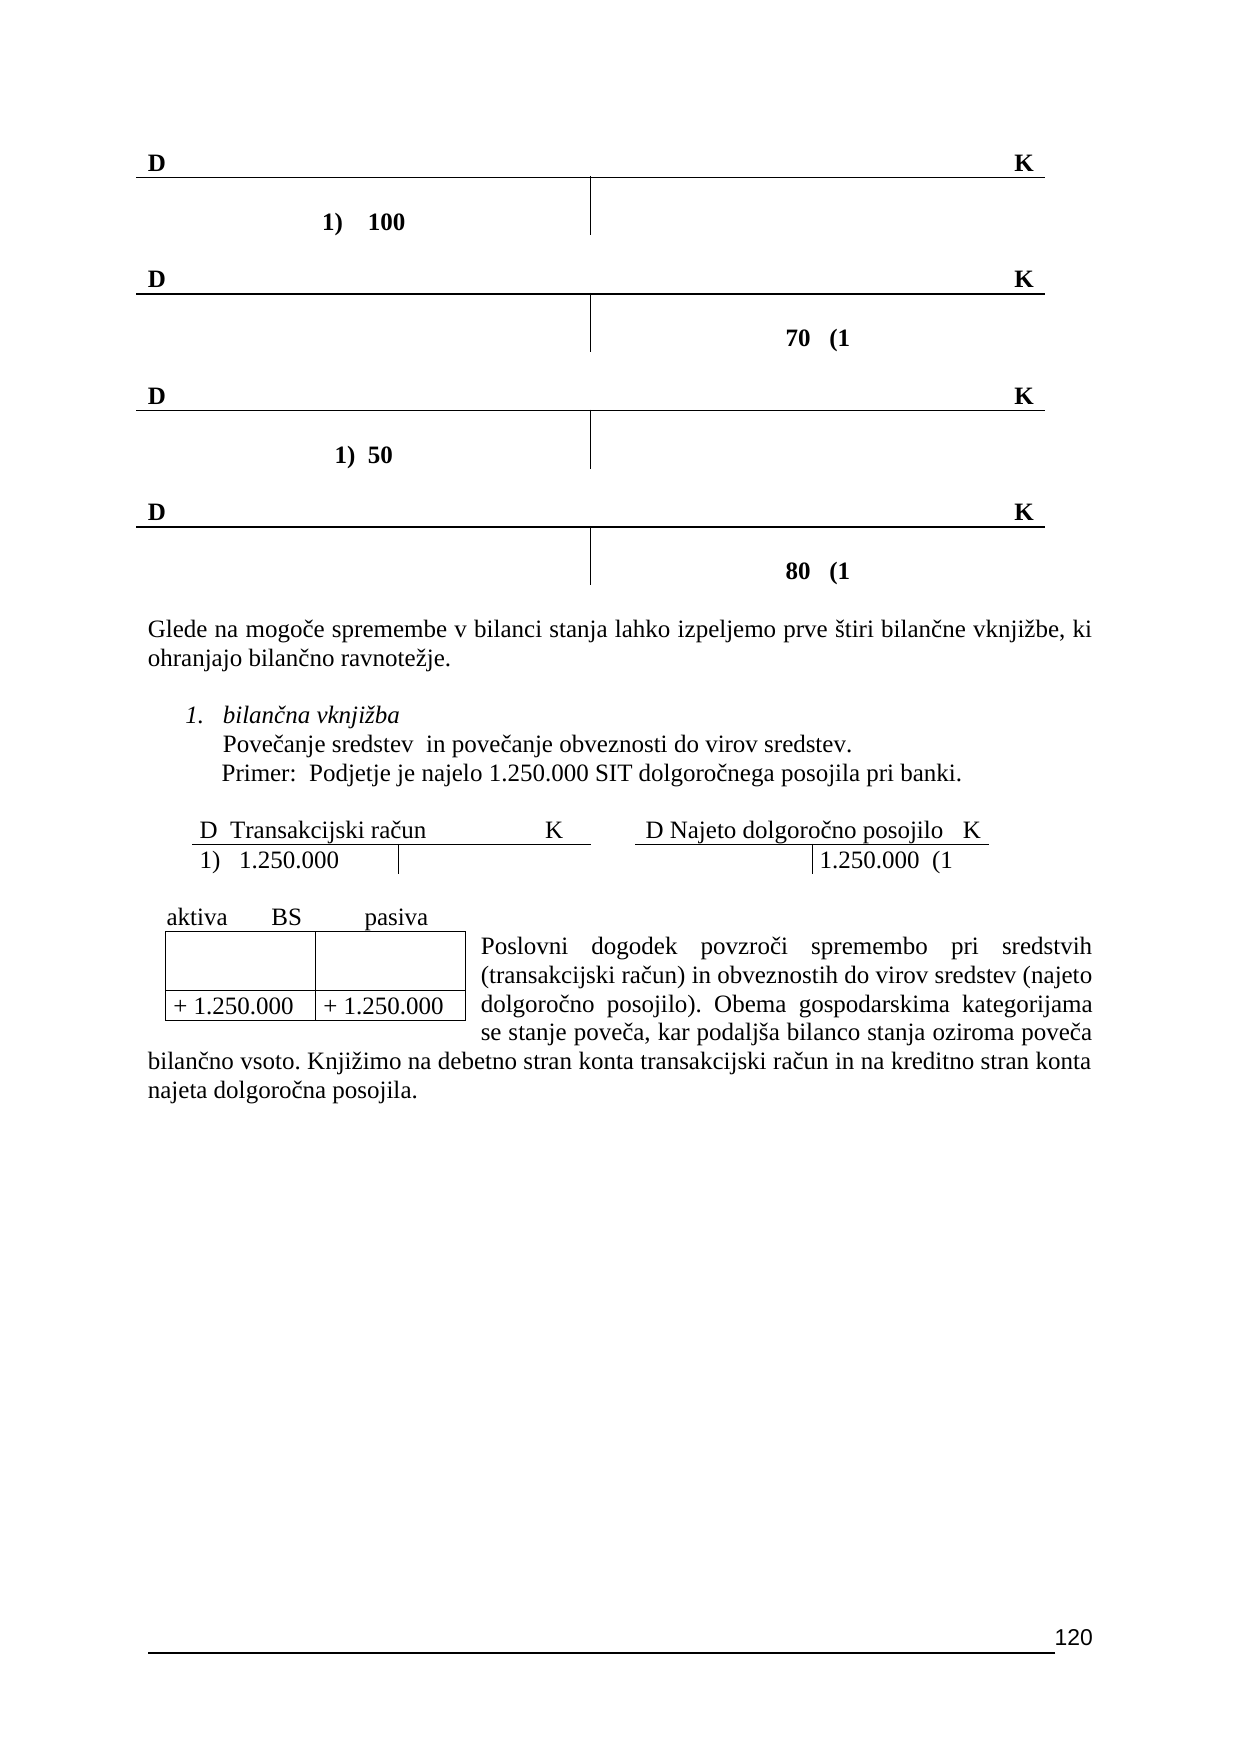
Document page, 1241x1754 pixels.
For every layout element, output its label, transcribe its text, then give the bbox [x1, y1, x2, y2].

table_cell [591, 440, 1045, 468]
table_cell [635, 845, 812, 874]
table_cell 1.250.000 (1 [813, 845, 989, 874]
table_header D [136, 148, 591, 176]
table_cell 1) 50 [136, 440, 590, 468]
table_cell [136, 528, 590, 556]
table_cell 80 (1 [591, 556, 1045, 585]
table_cell 1) 1.250.000 [192, 845, 398, 874]
table_cell [591, 207, 1045, 235]
table_header K [591, 148, 1045, 176]
list bilančna vknjižba [185, 700, 1093, 729]
table_header D Transakcijski račun [192, 815, 517, 844]
table_header D [136, 497, 591, 526]
table_cell [399, 845, 591, 874]
table_header K [517, 815, 591, 844]
table_cell [166, 961, 315, 990]
table_cell [316, 961, 465, 990]
table_header D [136, 264, 591, 293]
table_cell [591, 295, 1045, 323]
table_cell [136, 323, 590, 352]
table_header [316, 932, 465, 961]
table_header D [136, 381, 591, 409]
table_cell + 1.250.000 [166, 991, 315, 1019]
table_header K [591, 381, 1045, 409]
table_cell [136, 411, 590, 440]
text Primer: Podjetje je najelo 1.250.000 SIT dolgoročnega posojila pri banki. [148, 758, 1093, 786]
table_cell [591, 411, 1045, 440]
table_cell 1) 100 [136, 207, 590, 235]
table_header K [954, 815, 989, 844]
table_cell [136, 178, 590, 207]
table_header K [591, 497, 1045, 526]
table_cell 70 (1 [591, 323, 1045, 352]
table_cell + 1.250.000 [316, 991, 465, 1019]
table_cell [591, 528, 1045, 556]
table_header [166, 932, 315, 961]
text Poslovni dogodek povzroči spremembo pri sredstvih (transakcijski račun) in obveznostih do virov sredstev (najeto dolgoročno posojilo). Obema gospodarskima kategorijama se stanje poveča, kar podaljša bilanco stanja oziroma poveča bilančno vsoto. Knjižimo na debetno stran konta transakcijski račun in na kreditno stran konta najeta dolgoročna posojila. [148, 931, 1093, 1104]
table_header K [591, 264, 1045, 293]
table_header D Najeto dolgoročno posojilo [635, 815, 954, 844]
text Glede na mogoče spremembe v bilanci stanja lahko izpeljemo prve štiri bilančne vknjižbe, ki ohranjajo bilančno ravnotežje. [148, 614, 1093, 671]
table_header [591, 815, 635, 844]
table_cell [591, 178, 1045, 207]
text Povečanje sredstev in povečanje obveznosti do virov sredstev. [223, 729, 1093, 758]
table_cell [136, 556, 590, 585]
table_cell [136, 295, 590, 323]
text aktiva BS pasiva [148, 902, 1093, 931]
table_cell [591, 844, 635, 874]
